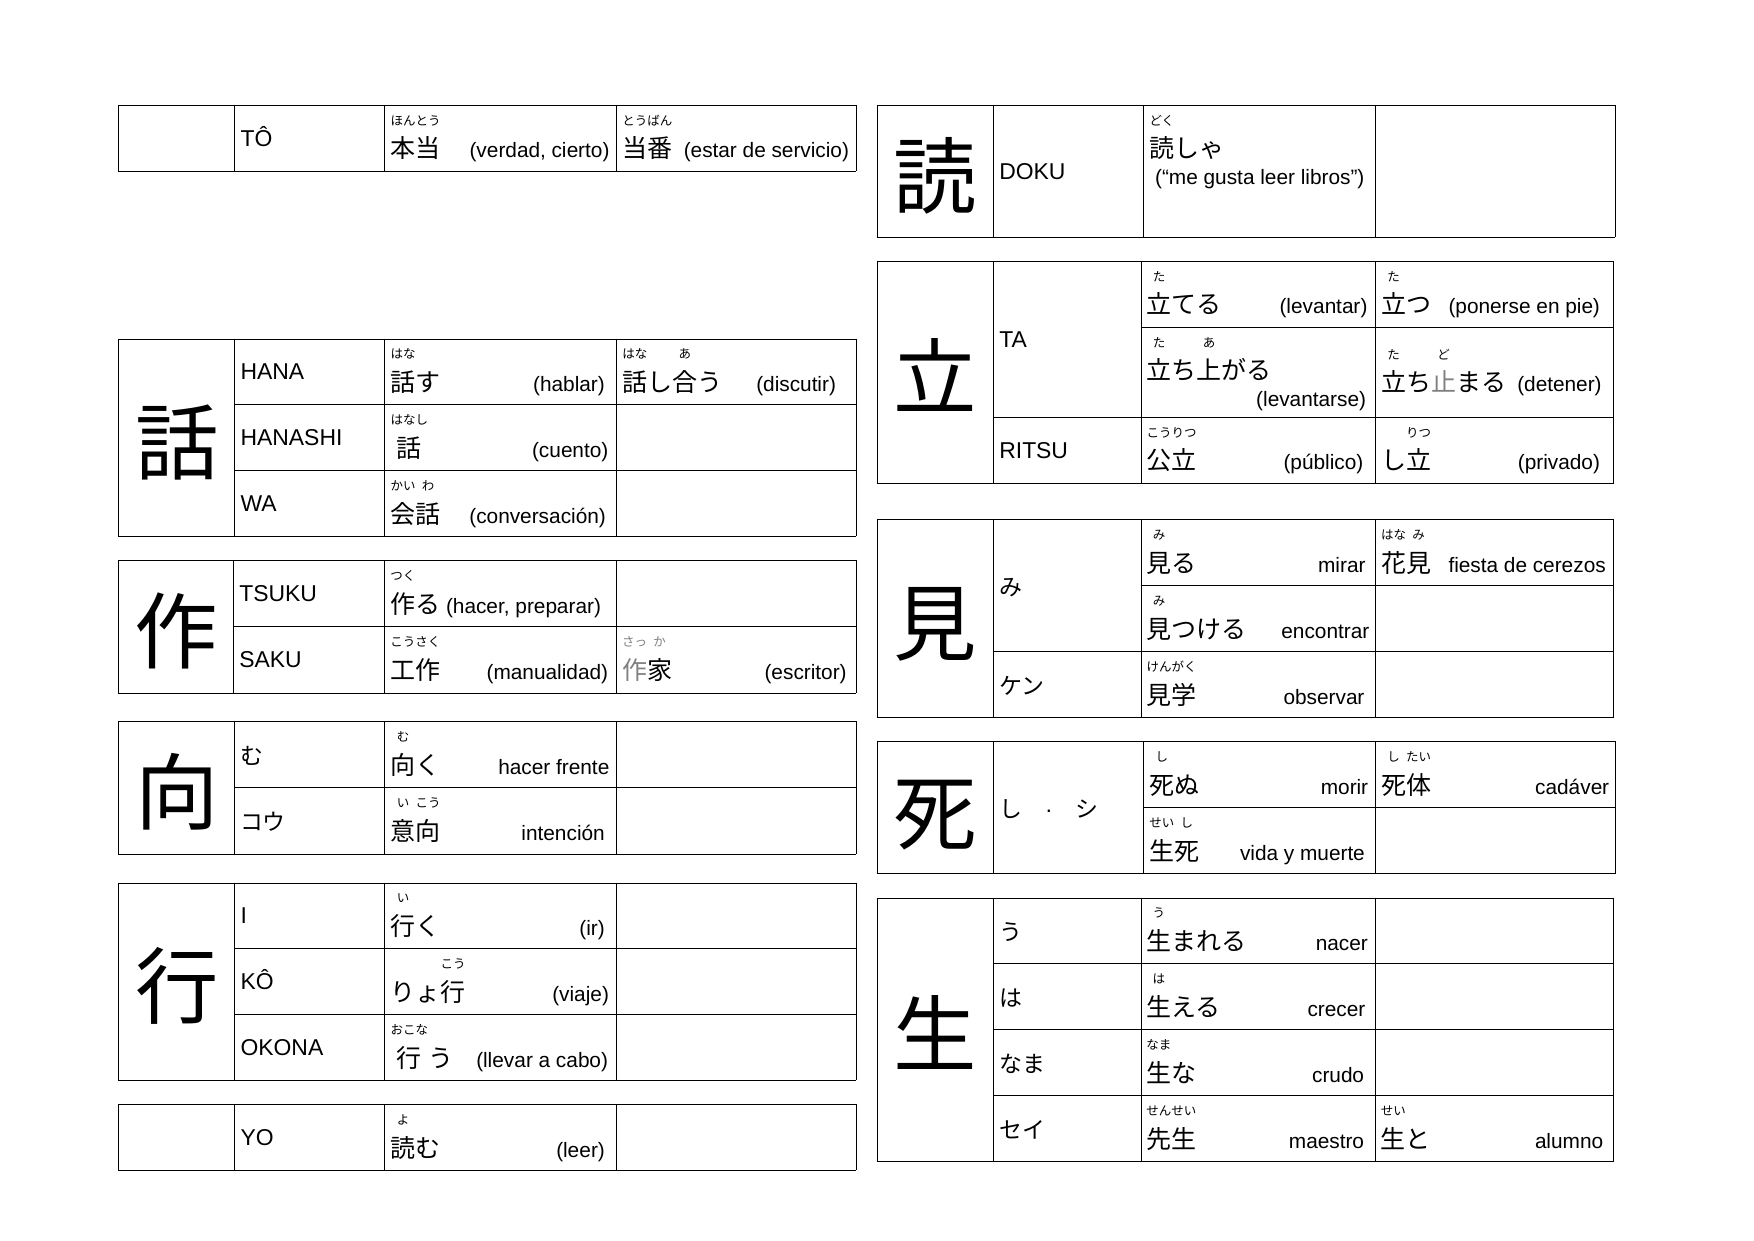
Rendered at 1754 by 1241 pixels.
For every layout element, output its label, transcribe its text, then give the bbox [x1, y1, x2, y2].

table_header 見 [878, 520, 993, 717]
table_header 生 [878, 899, 993, 1161]
table_cell 意い向こう intención [385, 788, 616, 853]
table_header [617, 561, 856, 626]
table_cell コウ [235, 788, 384, 853]
table_header [1376, 899, 1613, 963]
table_cell TÔ [235, 106, 384, 171]
table_header 行 [119, 884, 234, 1080]
table_cell [617, 788, 856, 853]
table_header 死し体たい cadáver [1376, 742, 1615, 807]
table_header [617, 722, 856, 787]
table_cell なま [994, 1030, 1141, 1095]
table_cell ケン [994, 652, 1141, 717]
table_header 立たてる (levantar) [1142, 262, 1375, 327]
table_header う [994, 899, 1141, 963]
table_cell 生せいと alumno [1376, 1096, 1613, 1161]
table_cell 生せい死し vida y muerte [1144, 808, 1375, 873]
table_header [617, 884, 856, 948]
table_cell 生なまな crudo [1142, 1030, 1375, 1095]
table_cell [1376, 1030, 1613, 1095]
table_cell [617, 949, 856, 1014]
table_cell し立りつ (privado) [1376, 418, 1613, 483]
table_cell 公こう立りつ (público) [1142, 418, 1375, 483]
table_cell セイ [994, 1096, 1141, 1161]
table_header 読 [878, 106, 993, 237]
table_header TSUKU [234, 561, 384, 626]
table_header 向 [119, 722, 234, 853]
table_header 花はな見み fiesta de cerezos [1376, 520, 1613, 585]
table_cell 生はえる crecer [1142, 964, 1375, 1029]
table_cell 本ほん当とう (verdad, cierto) [385, 106, 616, 171]
table_cell 見みつける encontrar [1142, 586, 1375, 651]
table_header 話 [119, 340, 234, 536]
table_cell 立たち止どまる (detener) [1376, 328, 1613, 417]
table_cell [1376, 652, 1613, 717]
table_cell SAKU [234, 627, 384, 692]
table_header 死 [878, 742, 993, 873]
table_header 生うまれる nacer [1142, 899, 1375, 963]
table_header 向むく hacer frente [385, 722, 616, 787]
table_header 行いく (ir) [385, 884, 616, 948]
table_header YO [235, 1105, 384, 1170]
table_header [119, 1105, 234, 1170]
table_cell は [994, 964, 1141, 1029]
table_header I [235, 884, 384, 948]
table_cell 工こう作さく (manualidad) [385, 627, 616, 692]
table_cell RITSU [994, 418, 1141, 483]
table_cell DOKU [994, 106, 1143, 237]
table_header HANA [235, 340, 384, 404]
table_header む [235, 722, 384, 787]
table_cell [1376, 964, 1613, 1029]
table_header 立 [878, 262, 993, 483]
table_cell [1376, 808, 1615, 873]
table_cell 作さっ家か (escritor) [617, 627, 856, 692]
table_header 見みる mirar [1142, 520, 1375, 585]
table_cell 当とう番ばん (estar de servicio) [617, 106, 856, 171]
table_header 立たつ (ponerse en pie) [1376, 262, 1613, 327]
table_cell OKONA [235, 1015, 384, 1080]
table_cell [1376, 106, 1615, 237]
table_cell 話はなし (cuento) [385, 405, 616, 470]
table_cell 行おこなう (llevar a cabo) [385, 1015, 616, 1080]
table_cell [1376, 586, 1613, 651]
table_cell [617, 1015, 856, 1080]
table_header 作つくる (hacer, preparar) [385, 561, 616, 626]
table_header [617, 1105, 856, 1170]
table_cell [617, 405, 856, 470]
table_header し · シ [994, 742, 1143, 873]
table_header [119, 106, 234, 171]
table_header み [994, 520, 1141, 651]
table_header 読よむ (leer) [385, 1105, 616, 1170]
table_cell 会かい話わ (conversación) [385, 471, 616, 536]
table_header TA [994, 262, 1141, 417]
table_cell りょ行こう (viaje) [385, 949, 616, 1014]
table_header 死しぬ morir [1144, 742, 1375, 807]
table_header 話はなし合あう (discutir) [617, 340, 856, 404]
table_cell WA [235, 471, 384, 536]
table_cell 見けん学がく observar [1142, 652, 1375, 717]
table_cell 先せん生せい maestro [1142, 1096, 1375, 1161]
table_cell [617, 471, 856, 536]
table_header 作 [119, 561, 233, 692]
table_header 話はなす (hablar) [385, 340, 616, 404]
table_cell HANASHI [235, 405, 384, 470]
table_cell 立たち上あがる (levantarse) [1142, 328, 1375, 417]
table_cell KÔ [235, 949, 384, 1014]
table_cell 読どくしゃ (“me gusta leer libros”) [1144, 106, 1375, 237]
